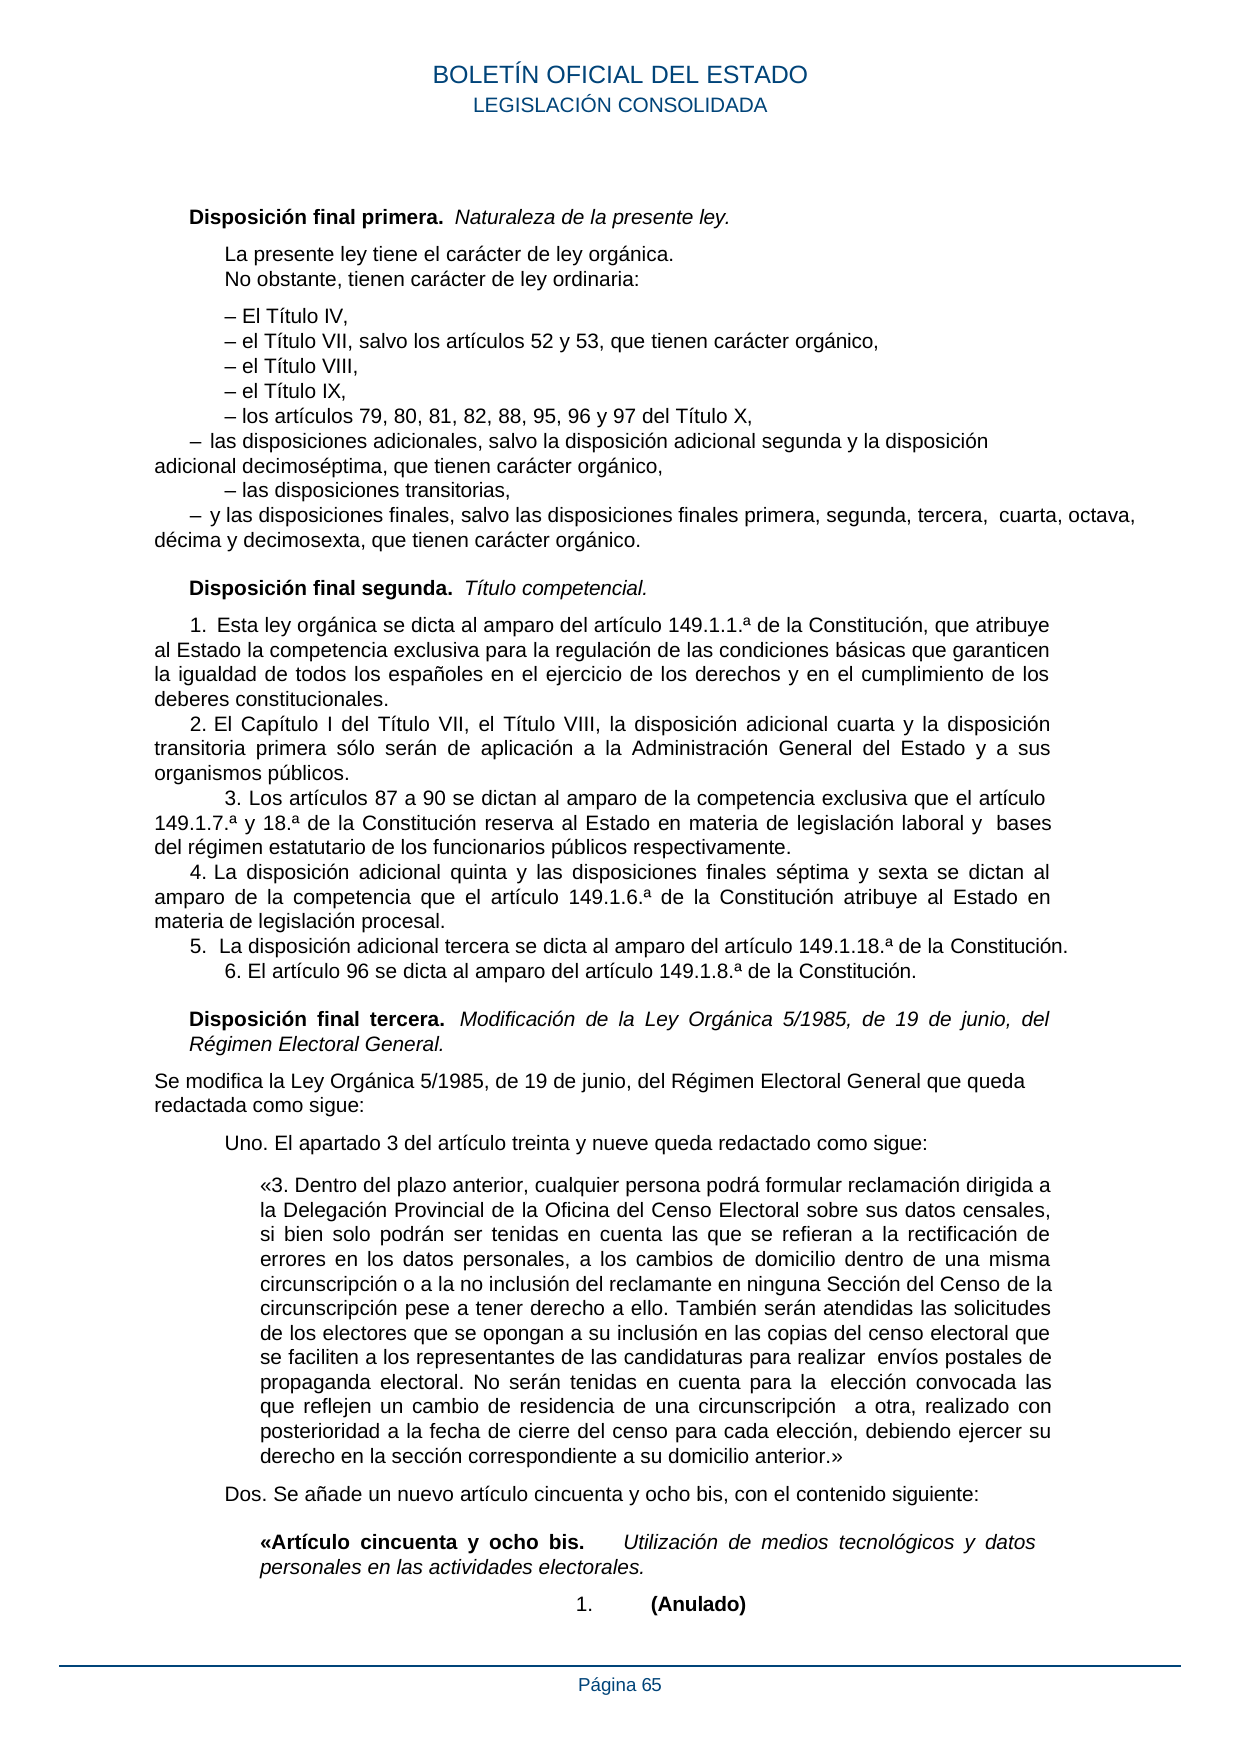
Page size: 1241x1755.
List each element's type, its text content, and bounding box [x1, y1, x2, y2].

text Se modifica la Ley Orgánica 5/1985, de 19 de junio, del Régimen Electoral General que queda redactada como sigue: [154, 1068, 1052, 1117]
text Uno. El apartado 3 del artículo treinta y nueve queda redactado como sigue: [224, 1130, 1168, 1154]
list el Título IX, [224, 379, 1168, 403]
list El Título IV, [224, 304, 1168, 328]
text Disposición final tercera. Modificación de la Ley Orgánica 5/1985, de 19 de junio, del Régimen Electoral General. [189, 1007, 1052, 1056]
text Disposición final segunda. Título competencial. [189, 576, 1168, 600]
list La disposición adicional quinta y las disposiciones finales séptima y sexta se dictan al amparo de la competencia que el artículo 149.1.6.ª de la Constitución atribuye al Estado en materia de legislación procesal. [154, 860, 1052, 933]
list (Anulado) [154, 1591, 1168, 1615]
list las disposiciones adicionales, salvo la disposición adicional segunda y la disposición adicional decimoséptima, que tienen carácter orgánico, [154, 429, 1052, 477]
list Esta ley orgánica se dicta al amparo del artículo 149.1.1.ª de la Constitución, que atribuye al Estado la competencia exclusiva para la regulación de las condiciones básicas que garanticen la igualdad de todos los españoles en el ejercicio de los derechos y en el cumplimiento de los deberes constitucionales. [154, 613, 1052, 711]
text «Artículo cincuenta y ocho bis. Utilización de medios tecnológicos y datos personales en las actividades electorales. [260, 1530, 1052, 1579]
text La presente ley tiene el carácter de ley orgánica. No obstante, tienen carácter de ley ordinaria: [224, 242, 694, 291]
text «3. Dentro del plazo anterior, cualquier persona podrá formular reclamación dirigida a la Delegación Provincial de la Oficina del Censo Electoral sobre sus datos censales, si bien solo podrán ser tenidas en cuenta las que se refieran a la rectificación de errores en los datos personales, a los cambios de domicilio dentro de una misma circunscripción o a la no inclusión del reclamante en ninguna Sección del Censo de la circunscripción pese a tener derecho a ello. También serán atendidas las solicitudes de los electores que se opongan a su inclusión en las copias del censo electoral que se faciliten a los representantes de las candidaturas para realizar envíos postales de propaganda electoral. No serán tenidas en cuenta para la elección convocada las que reflejen un cambio de residencia de una circunscripción a otra, realizado con posterioridad a la fecha de cierre del censo para cada elección, debiendo ejercer su derecho en la sección correspondiente a su domicilio anterior.» [260, 1173, 1052, 1467]
list El Capítulo I del Título VII, el Título VIII, la disposición adicional cuarta y la disposición transitoria primera sólo serán de aplicación a la Administración General del Estado y a sus organismos públicos. [154, 712, 1052, 785]
list La disposición adicional tercera se dicta al amparo del artículo 149.1.18.ª de la Constitución. [154, 934, 1168, 958]
text 149.1.7.ª y 18.ª de la Constitución reserva al Estado en materia de legislación laboral y bases del régimen estatutario de los funcionarios públicos respectivamente. [154, 811, 1052, 859]
list El artículo 96 se dicta al amparo del artículo 149.1.8.ª de la Constitución. [224, 959, 1168, 983]
list los artículos 79, 80, 81, 82, 88, 95, 96 y 97 del Título X, [224, 404, 1168, 428]
list el Título VIII, [224, 354, 1168, 378]
list Los artículos 87 a 90 se dictan al amparo de la competencia exclusiva que el artículo [224, 786, 1168, 809]
text Disposición final primera. Naturaleza de la presente ley. [189, 205, 1168, 229]
list las disposiciones transitorias, [224, 478, 1168, 502]
list y las disposiciones finales, salvo las disposiciones finales primera, segunda, tercera, cuarta, octava, décima y decimosexta, que tienen carácter orgánico. [154, 503, 1168, 552]
list el Título VII, salvo los artículos 52 y 53, que tienen carácter orgánico, [224, 329, 1168, 353]
text Dos. Se añade un nuevo artículo cincuenta y ocho bis, con el contenido siguiente: [224, 1482, 1168, 1506]
